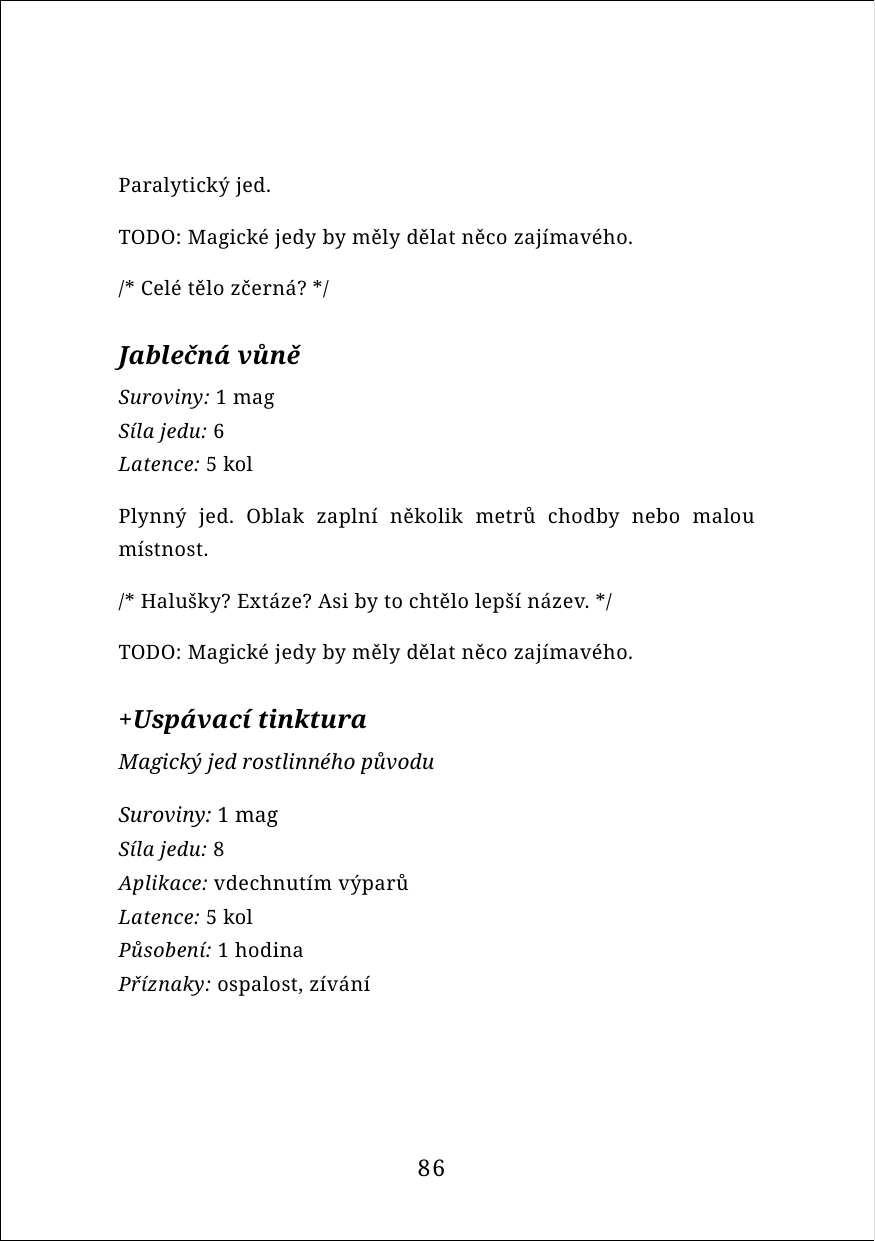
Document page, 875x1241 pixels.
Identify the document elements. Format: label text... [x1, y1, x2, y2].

text Magický jed rostlinného původu [118, 747, 756, 776]
text Paralytický jed. [118, 172, 756, 199]
text Suroviny: 1 mag Síla jedu: 6 Latence: 5 kol [118, 383, 756, 478]
text TODO: Magické jedy by měly dělat něco zajímavého. [118, 223, 756, 250]
subtitle Jablečná vůně [118, 338, 756, 372]
text Plynný jed. Oblak zaplní několik metrů chodby nebo malou místnost. [118, 502, 756, 563]
text Suroviny: 1 mag Síla jedu: 8 Aplikace: vdechnutím výparů Latence: 5 kol Působení: 1 hodina Příznaky: ospalost, zívání [118, 801, 756, 997]
text TODO: Magické jedy by měly dělat něco zajímavého. [118, 638, 756, 665]
text /* Halušky? Extáze? Asi by to chtělo lepší název. */ [118, 587, 756, 614]
subtitle +Uspávací tinktura [118, 702, 756, 736]
text /* Celé tělo zčerná? */ [118, 274, 756, 301]
